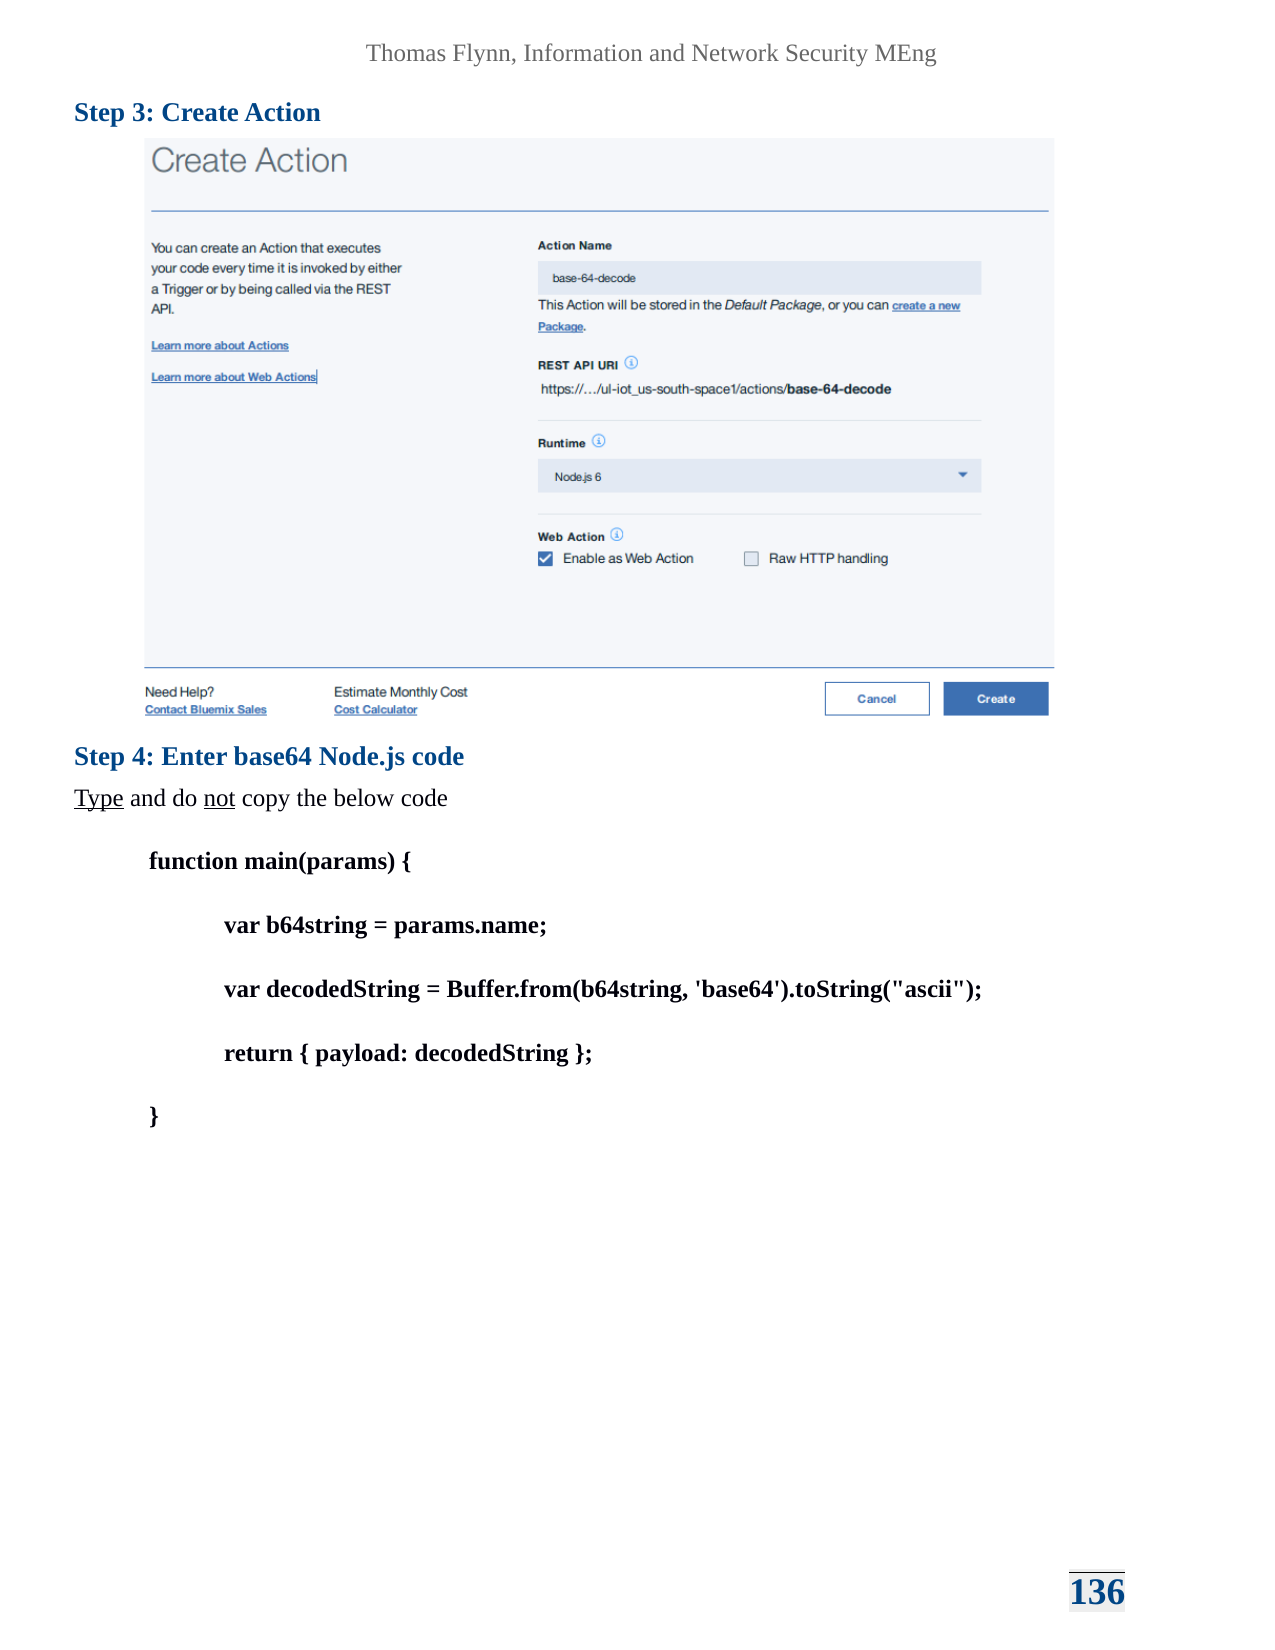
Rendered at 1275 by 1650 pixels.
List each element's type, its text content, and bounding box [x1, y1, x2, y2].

text Type and do not copy the below code [74, 783, 1125, 811]
text return { payload: decodedString }; [74, 1038, 1125, 1066]
subtitle Step 3: Create Action [74, 96, 1125, 127]
subtitle Step 4: Enter base64 Node.js code [74, 740, 1125, 771]
text function main(params) { [74, 846, 1125, 875]
picture [144, 138, 1055, 724]
text var b64string = params.name; [74, 910, 1125, 939]
text var decodedString = Buffer.from(b64string, 'base64').toString("ascii"); [74, 974, 1125, 1003]
text } [74, 1101, 1125, 1130]
